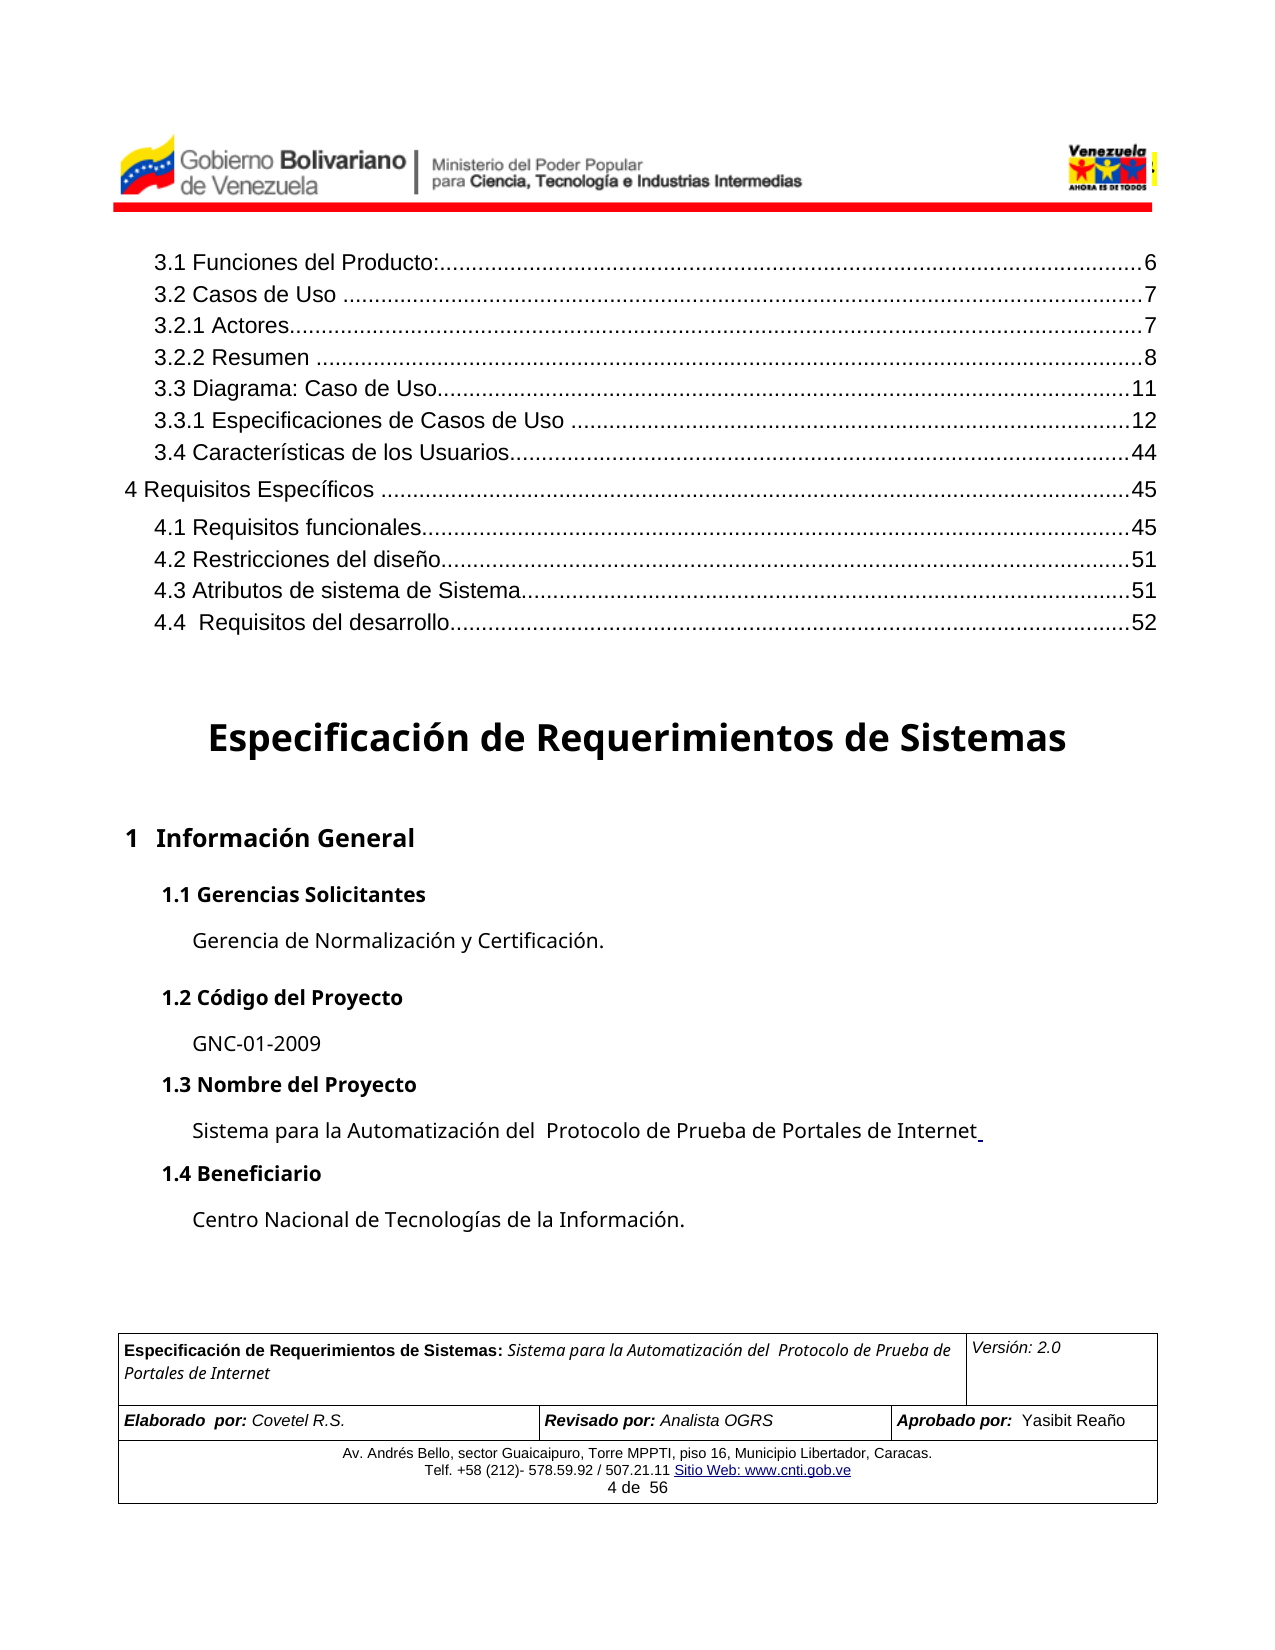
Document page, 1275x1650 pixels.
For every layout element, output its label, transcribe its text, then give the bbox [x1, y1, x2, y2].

title Especificación de Requerimientos de Sistemas [118, 711, 1157, 762]
subtitle Gerencias Solicitantes [156, 880, 1157, 908]
subtitle Beneficiario [156, 1159, 1157, 1187]
text 4.3 Atributos de sistema de Sistema 51 [148, 578, 1157, 604]
text 3.4 Características de los Usuarios 44 [148, 439, 1157, 465]
picture [113, 126, 1153, 212]
subtitle Información General [118, 821, 1157, 855]
text Centro Nacional de Tecnologías de la Información. [192, 1205, 1157, 1233]
text 3.2.1 Actores 7 [148, 313, 1157, 338]
text GNC-01-2009 [192, 1029, 1157, 1057]
text Sistema para la Automatización del Protocolo de Prueba de Portales de Internet [192, 1116, 1157, 1144]
text 3.2 Casos de Uso 7 [148, 281, 1157, 307]
text 4 Requisitos Específicos 45 [118, 477, 1157, 502]
text 3.3 Diagrama: Caso de Uso 11 [148, 376, 1157, 402]
text Gerencia de Normalización y Certificación. [192, 926, 1157, 954]
subtitle Código del Proyecto [156, 983, 1157, 1011]
text 3.2.2 Resumen 8 [148, 344, 1157, 370]
text 4.4 Requisitos del desarrollo 52 [148, 610, 1157, 635]
subtitle Nombre del Proyecto [156, 1070, 1157, 1098]
text 3.1 Funciones del Producto: 6 [148, 250, 1157, 275]
text 3.3.1 Especificaciones de Casos de Uso 12 [148, 408, 1157, 433]
text 4.1 Requisitos funcionales 45 [148, 515, 1157, 541]
text 4.2 Restricciones del diseño 51 [148, 547, 1157, 572]
